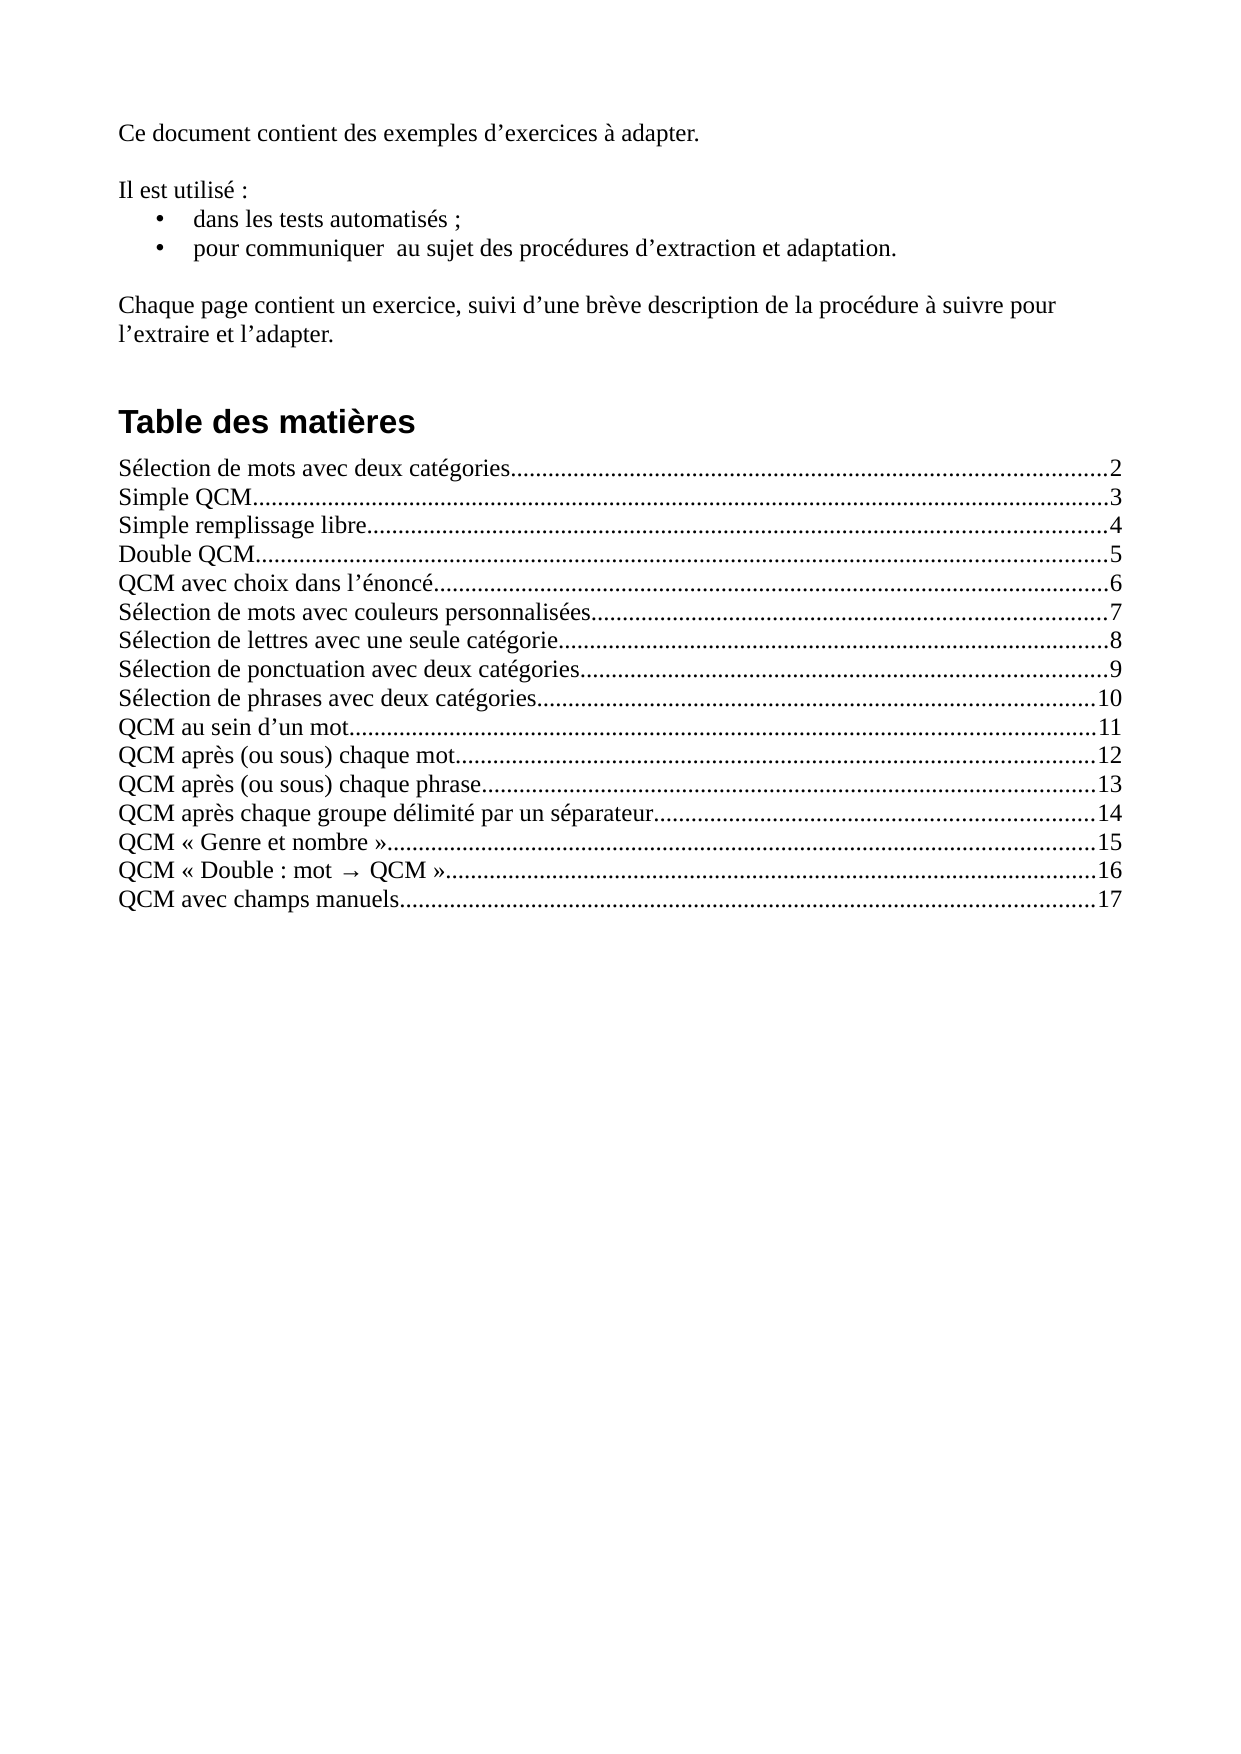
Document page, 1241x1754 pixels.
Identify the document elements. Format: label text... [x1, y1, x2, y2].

text QCM après chaque groupe délimité par un séparateur 14 [118, 798, 1122, 827]
text Sélection de ponctuation avec deux catégories 9 [118, 654, 1122, 683]
text Sélection de lettres avec une seule catégorie 8 [118, 625, 1122, 654]
text Chaque page contient un exercice, suivi d’une brève description de la procédure à suivre pour l’extraire et l’adapter. [118, 291, 1122, 348]
text Double QCM 5 [118, 539, 1122, 568]
text Simple remplissage libre 4 [118, 510, 1122, 539]
text Sélection de mots avec deux catégories 2 [118, 453, 1122, 482]
text QCM après (ou sous) chaque phrase 13 [118, 769, 1122, 798]
list pour communiquer au sujet des procédures d’extraction et adaptation. [156, 233, 1122, 262]
text Simple QCM 3 [118, 482, 1122, 510]
text Il est utilisé : [118, 176, 1122, 204]
text QCM après (ou sous) chaque mot 12 [118, 740, 1122, 769]
text QCM avec choix dans l’énoncé 6 [118, 568, 1122, 597]
text QCM avec champs manuels 17 [118, 884, 1122, 913]
subtitle Table des matières [118, 402, 1122, 440]
text QCM « Genre et nombre » 15 [118, 827, 1122, 855]
text QCM au sein d’un mot 11 [118, 712, 1122, 740]
text Sélection de mots avec couleurs personnalisées 7 [118, 597, 1122, 625]
text QCM « Double : mot → QCM » 16 [118, 855, 1122, 884]
text Ce document contient des exemples d’exercices à adapter. [118, 118, 1122, 147]
text Sélection de phrases avec deux catégories 10 [118, 683, 1122, 712]
list dans les tests automatisés ; [156, 204, 1122, 233]
